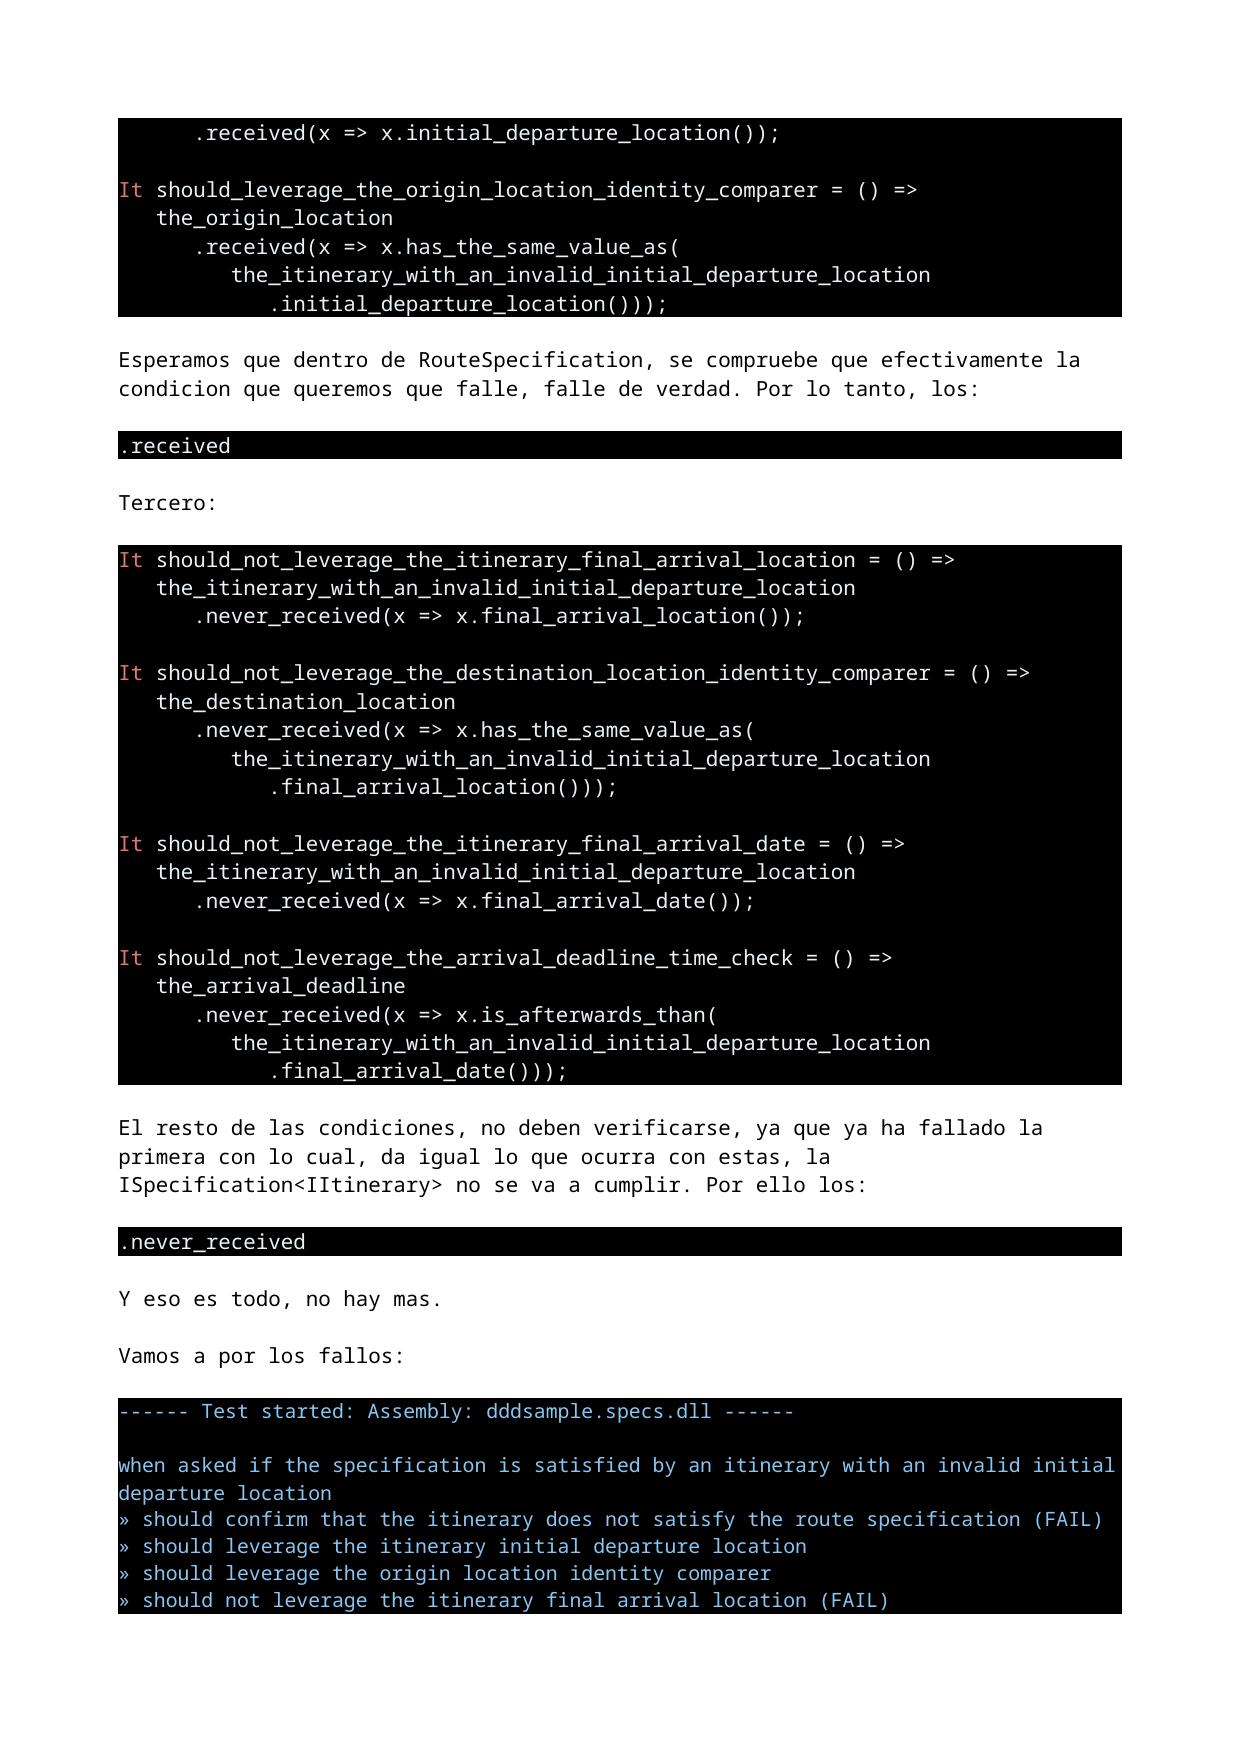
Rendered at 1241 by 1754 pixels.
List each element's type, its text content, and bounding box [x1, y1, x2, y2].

text .received [118, 431, 1122, 459]
text Y eso es todo, no hay mas. [118, 1284, 1122, 1312]
text the_itinerary_with_an_invalid_initial_departure_location [118, 1028, 1122, 1057]
text Esperamos que dentro de RouteSpecification, se compruebe que efectivamente la condicion que queremos que falle, falle de verdad. Por lo tanto, los: [118, 346, 1122, 402]
text .received(x => x.initial_departure_location()); [118, 118, 1122, 147]
text .initial_departure_location())); [118, 289, 1122, 317]
text El resto de las condiciones, no deben verificarse, ya que ya ha fallado la primera con lo cual, da igual lo que ocurra con estas, la ISpecification<IItinerary> no se va a cumplir. Por ello los: [118, 1113, 1122, 1199]
text It should_not_leverage_the_destination_location_identity_comparer = () => [118, 658, 1122, 687]
text .final_arrival_date())); [118, 1057, 1122, 1085]
text It should_not_leverage_the_itinerary_final_arrival_location = () => [118, 545, 1122, 573]
text the_itinerary_with_an_invalid_initial_departure_location [118, 573, 1122, 602]
text .never_received(x => x.final_arrival_location()); [118, 602, 1122, 630]
text » should not leverage the itinerary final arrival location (FAIL) [118, 1587, 1122, 1614]
text » should leverage the origin location identity comparer [118, 1560, 1122, 1587]
text » should confirm that the itinerary does not satisfy the route specification (FAIL) [118, 1506, 1122, 1533]
text the_itinerary_with_an_invalid_initial_departure_location [118, 857, 1122, 886]
text .never_received [118, 1227, 1122, 1256]
text the_arrival_deadline [118, 971, 1122, 1000]
text It should_not_leverage_the_arrival_deadline_time_check = () => [118, 943, 1122, 971]
text .received(x => x.has_the_same_value_as( [118, 232, 1122, 260]
text It should_leverage_the_origin_location_identity_comparer = () => [118, 175, 1122, 203]
text .never_received(x => x.is_afterwards_than( [118, 1000, 1122, 1028]
text ------ Test started: Assembly: dddsample.specs.dll ------ [118, 1398, 1122, 1425]
text » should leverage the itinerary initial departure location [118, 1533, 1122, 1560]
text the_itinerary_with_an_invalid_initial_departure_location [118, 744, 1122, 772]
text the_origin_location [118, 203, 1122, 232]
text the_itinerary_with_an_invalid_initial_departure_location [118, 260, 1122, 289]
text .never_received(x => x.final_arrival_date()); [118, 886, 1122, 914]
text .never_received(x => x.has_the_same_value_as( [118, 715, 1122, 744]
text .final_arrival_location())); [118, 772, 1122, 801]
text when asked if the specification is satisfied by an itinerary with an invalid initial departure location [118, 1452, 1122, 1506]
text It should_not_leverage_the_itinerary_final_arrival_date = () => [118, 829, 1122, 857]
text Tercero: [118, 488, 1122, 516]
text the_destination_location [118, 687, 1122, 715]
text Vamos a por los fallos: [118, 1341, 1122, 1369]
